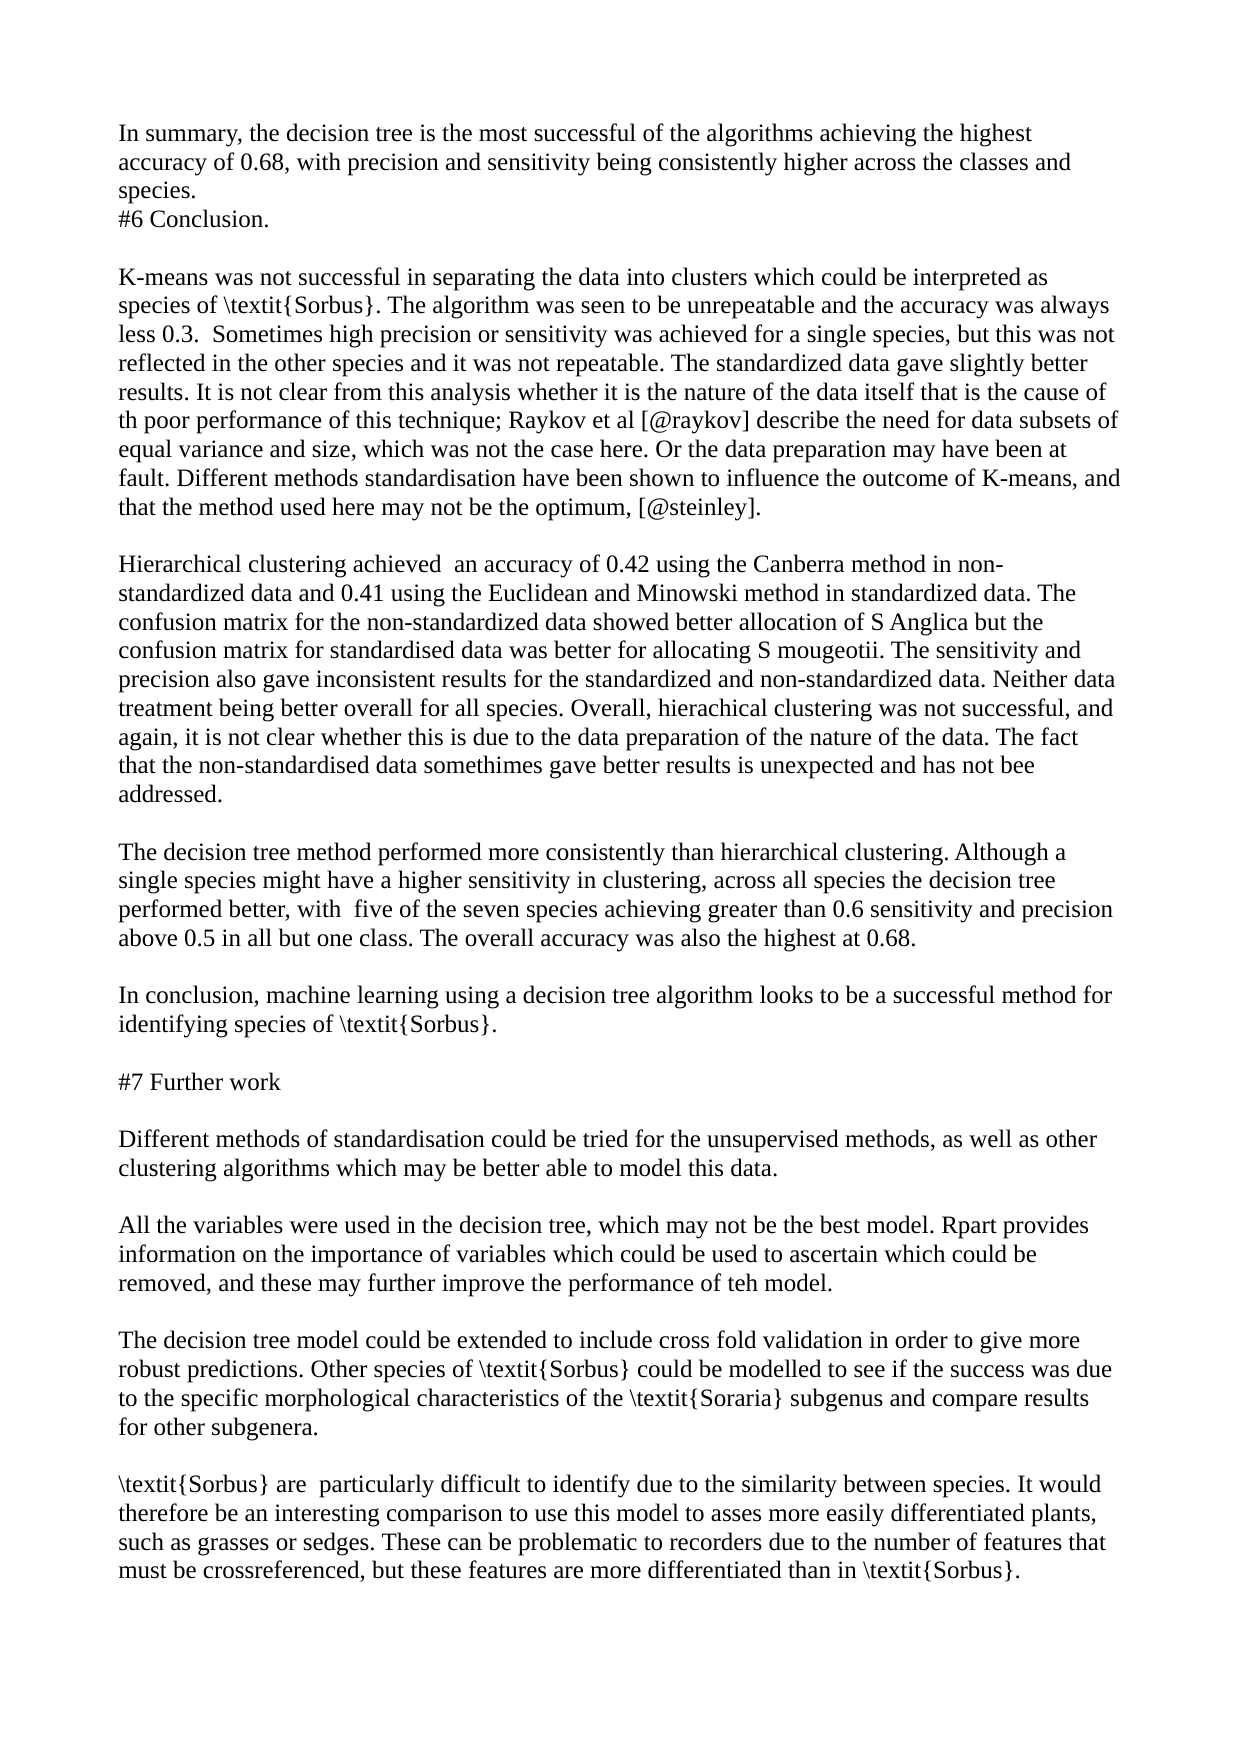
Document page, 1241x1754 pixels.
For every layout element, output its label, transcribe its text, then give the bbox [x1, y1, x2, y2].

text Different methods of standardisation could be tried for the unsupervised methods, as well as other clustering algorithms which may be better able to model this data. [118, 1124, 1122, 1182]
text Hierarchical clustering achieved an accuracy of 0.42 using the Canberra method in non-standardized data and 0.41 using the Euclidean and Minowski method in standardized data. The confusion matrix for the non-standardized data showed better allocation of S Anglica but the confusion matrix for standardised data was better for allocating S mougeotii. The sensitivity and precision also gave inconsistent results for the standardized and non-standardized data. Neither data treatment being better overall for all species. Overall, hierachical clustering was not successful, and again, it is not clear whether this is due to the data preparation of the nature of the data. The fact that the non-standardised data somethimes gave better results is unexpected and has not bee addressed. [118, 549, 1122, 808]
text K-means was not successful in separating the data into clusters which could be interpreted as species of \textit{Sorbus}. The algorithm was seen to be unrepeatable and the accuracy was always less 0.3. Sometimes high precision or sensitivity was achieved for a single species, but this was not reflected in the other species and it was not repeatable. The standardized data gave slightly better results. It is not clear from this analysis whether it is the nature of the data itself that is the cause of th poor performance of this technique; Raykov et al [@raykov] describe the need for data subsets of equal variance and size, which was not the case here. Or the data preparation may have been at fault. Different methods standardisation have been shown to influence the outcome of K-means, and that the method used here may not be the optimum, [@steinley]. [118, 262, 1122, 521]
text #6 Conclusion. [118, 204, 1122, 233]
text All the variables were used in the decision tree, which may not be the best model. Rpart provides information on the importance of variables which could be used to ascertain which could be removed, and these may further improve the performance of teh model. [118, 1211, 1122, 1297]
text \textit{Sorbus} are particularly difficult to identify due to the similarity between species. It would therefore be an interesting comparison to use this model to asses more easily differentiated plants, such as grasses or sedges. These can be problematic to recorders due to the number of features that must be crossreferenced, but these features are more differentiated than in \textit{Sorbus}. [118, 1469, 1122, 1584]
text #7 Further work [118, 1067, 1122, 1096]
text In conclusion, machine learning using a decision tree algorithm looks to be a successful method for identifying species of \textit{Sorbus}. [118, 981, 1122, 1038]
text In summary, the decision tree is the most successful of the algorithms achieving the highest accuracy of 0.68, with precision and sensitivity being consistently higher across the classes and species. [118, 118, 1122, 204]
text The decision tree method performed more consistently than hierarchical clustering. Although a single species might have a higher sensitivity in clustering, across all species the decision tree performed better, with five of the seven species achieving greater than 0.6 sensitivity and precision above 0.5 in all but one class. The overall accuracy was also the highest at 0.68. [118, 837, 1122, 952]
text The decision tree model could be extended to include cross fold validation in order to give more robust predictions. Other species of \textit{Sorbus} could be modelled to see if the success was due to the specific morphological characteristics of the \textit{Soraria} subgenus and compare results for other subgenera. [118, 1326, 1122, 1441]
